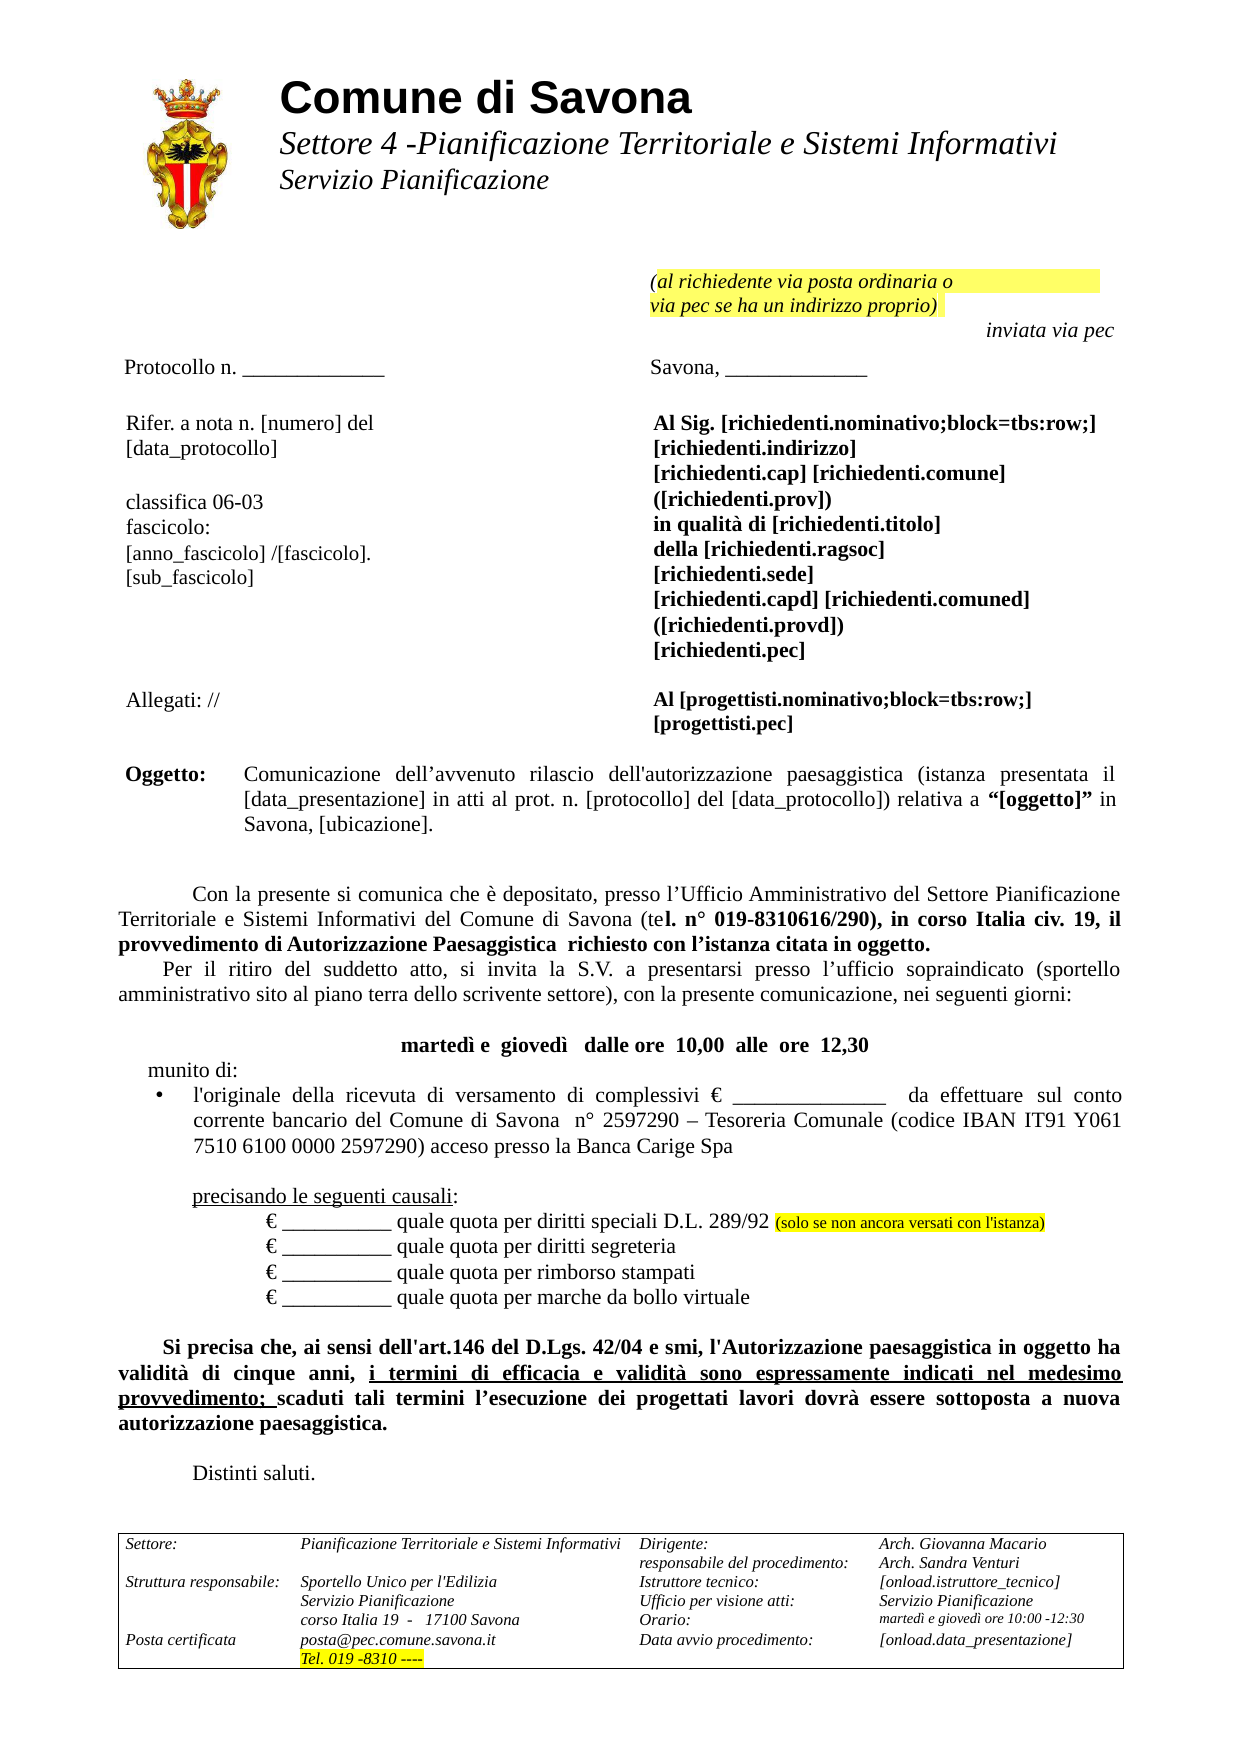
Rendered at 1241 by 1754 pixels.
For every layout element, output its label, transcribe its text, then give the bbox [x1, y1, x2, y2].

table_cell Protocollo n. _____________ [118, 348, 644, 385]
table_cell Al [progettisti.nominativo;block=tbs:row;] [progettisti.pec] [646, 687, 1119, 735]
text Distinti saluti. [118, 1460, 1122, 1486]
table_cell Savona, _____________ [644, 348, 1122, 385]
picture [125, 79, 249, 229]
text Per il ritiro del suddetto atto, si invita la S.V. a presentarsi presso l’ufficio sopraindicato (sportello amministrativo sito al piano terra dello scrivente settore), con la presente comunicazione, nei seguenti giorni: [118, 956, 1122, 1007]
table_header Al Sig. [richiedenti.nominativo;block=tbs:row;] [richiedenti.indirizzo] [richiedenti.cap] [richiedenti.comune] ([richiedenti.prov]) in qualità di [richiedenti.titolo] della [richiedenti.ragsoc] [richiedenti.sede] [richiedenti.capd] [richiedenti.comuned] ([richiedenti.provd]) [richiedenti.pec] [646, 410, 1119, 687]
text Con la presente si comunica che è depositato, presso l’Ufficio Amministrativo del Settore Pianificazione Territoriale e Sistemi Informativi del Comune di Savona (tel. n° 019-8310616/290), in corso Italia civ. 19, il provvedimento di Autorizzazione Paesaggistica richiesto con l’istanza citata in oggetto. [118, 881, 1122, 956]
table_header Comunicazione dell’avvenuto rilascio dell'autorizzazione paesaggistica (istanza presentata il [data_presentazione] in atti al prot. n. [protocollo] del [data_protocollo]) relativa a “[oggetto]” in Savona, [ubicazione]. [236, 761, 1124, 836]
text € __________ quale quota per marche da bollo virtuale [231, 1284, 1122, 1309]
table_header (al richiedente via posta ordinaria o via pec se ha un indirizzo proprio) inviata via pec [644, 263, 1122, 348]
text precisando le seguenti causali: [118, 1183, 1122, 1208]
text munito di: [148, 1057, 1122, 1082]
list l'originale della ricevuta di versamento di complessivi € ______________ da effettuare sul conto corrente bancario del Comune di Savona n° 2597290 – Tesoreria Comunale (codice IBAN IT91 Y061 7510 6100 0000 2597290) acceso presso la Banca Carige Spa [156, 1082, 1122, 1158]
text € __________ quale quota per rimborso stampati [231, 1259, 1122, 1284]
table_cell [451, 687, 646, 735]
text martedì e giovedì dalle ore 10,00 alle ore 12,30 [148, 1032, 1122, 1057]
table_header [451, 410, 646, 687]
table_cell Allegati: // [118, 687, 451, 735]
text € __________ quale quota per diritti speciali D.L. 289/92 (solo se non ancora versati con l'istanza) [231, 1208, 1122, 1233]
table_header Oggetto: [118, 761, 236, 836]
table_header Rifer. a nota n. [numero] del [data_protocollo] classifica 06-03 fascicolo: [anno_fascicolo] /[fascicolo].[sub_fascicolo] [118, 410, 451, 687]
text € __________ quale quota per diritti segreteria [231, 1233, 1122, 1259]
table_header [118, 263, 644, 348]
text Si precisa che, ai sensi dell'art.146 del D.Lgs. 42/04 e smi, l'Autorizzazione paesaggistica in oggetto ha validità di cinque anni, i termini di efficacia e validità sono espressamente indicati nel medesimo provvedimento; scaduti tali termini l’esecuzione dei progettati lavori dovrà essere sottoposta a nuova autorizzazione paesaggistica. [118, 1334, 1122, 1435]
